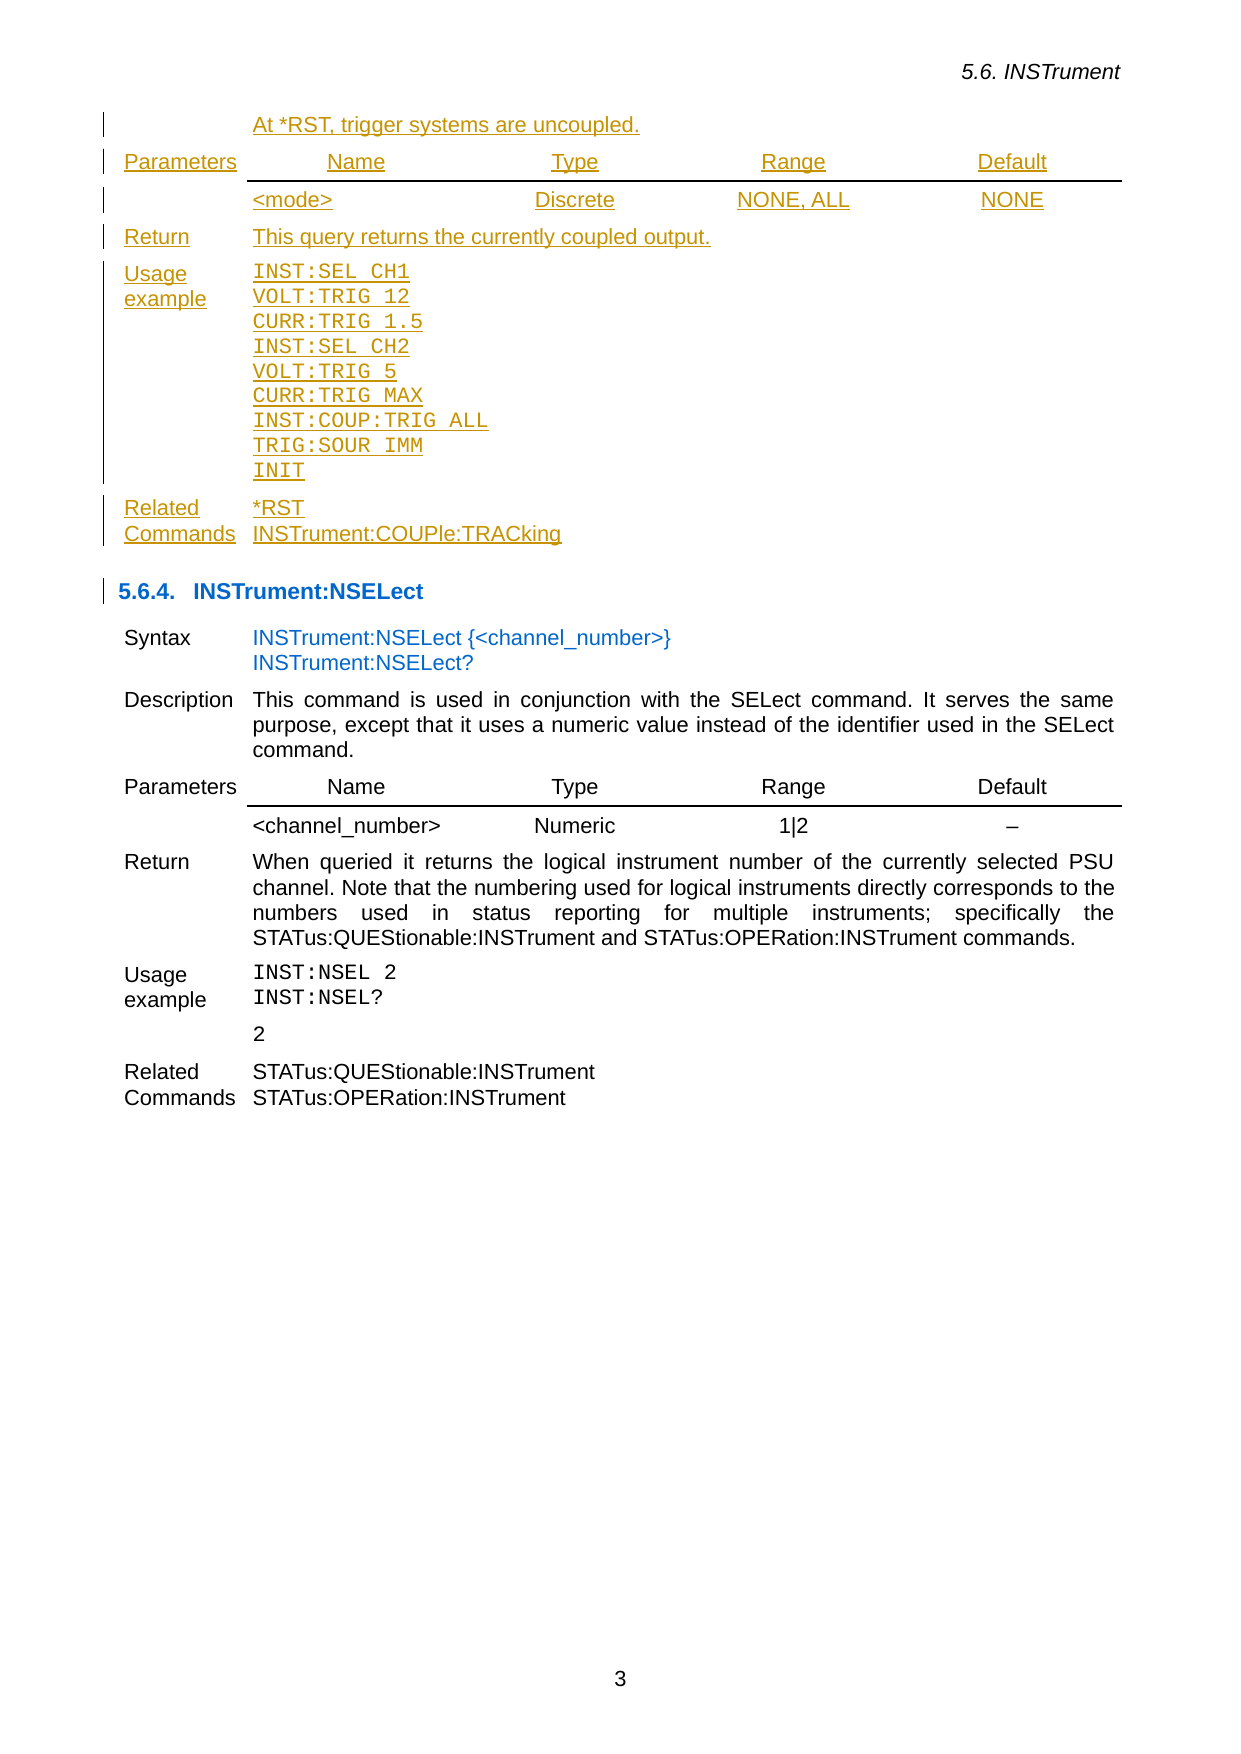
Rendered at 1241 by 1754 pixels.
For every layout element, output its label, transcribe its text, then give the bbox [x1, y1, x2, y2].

table_cell Type [465, 768, 684, 805]
table_cell Usage example [118, 255, 247, 489]
table_cell NONE, ALL [684, 182, 903, 218]
table_cell This query returns the currently coupled output. [247, 218, 1122, 255]
table_cell Name [247, 143, 465, 179]
table_cell INST:NSEL 2 INST:NSEL? 2 [247, 956, 1122, 1053]
table_cell At *RST, trigger systems are uncoupled. [247, 106, 1122, 143]
table_cell *RST INSTrument:COUPle:TRACking [247, 490, 1122, 551]
table_cell STATus:QUEStionable:INSTrument STATus:OPERation:INSTrument [247, 1054, 1122, 1115]
table_header INSTrument:NSELect {<channel_number>} INSTrument:NSELect? [247, 619, 1122, 681]
table_cell This command is used in conjunction with the SELect command. It serves the same purpose, except that it uses a numeric value instead of the identifier used in the SELect command. [247, 681, 1122, 768]
table_cell Parameters [118, 143, 247, 218]
table_cell Discrete [465, 182, 684, 218]
table_cell Related Commands [118, 1054, 247, 1115]
table_cell <mode> [247, 182, 465, 218]
table_cell Description [118, 681, 247, 768]
table_cell NONE [903, 182, 1122, 218]
table_cell – [903, 807, 1122, 843]
table_cell Usage example [118, 956, 247, 1053]
table_cell 1|2 [684, 807, 903, 843]
table_cell Default [903, 768, 1122, 805]
table_cell Parameters [118, 768, 247, 843]
table_cell Default [903, 143, 1122, 179]
table_cell Return [118, 218, 247, 255]
table_header Syntax [118, 619, 247, 681]
table_cell Related Commands [118, 490, 247, 551]
table_cell <channel_number> [247, 807, 465, 843]
table_cell Return [118, 844, 247, 956]
table_cell Range [684, 768, 903, 805]
table_cell INST:SEL CH1 VOLT:TRIG 12 CURR:TRIG 1.5 INST:SEL CH2 VOLT:TRIG 5 CURR:TRIG MAX INST:COUP:TRIG ALL TRIG:SOUR IMM INIT [247, 255, 1122, 489]
subtitle INSTrument:NSELect [118, 578, 1122, 604]
table_cell Type [465, 143, 684, 179]
table_cell [118, 106, 247, 143]
table_cell When queried it returns the logical instrument number of the currently selected PSU channel. Note that the numbering used for logical instruments directly corresponds to the numbers used in status reporting for multiple instruments; specifically the STATus:QUEStionable:INSTrument and STATus:OPERation:INSTrument commands. [247, 844, 1122, 956]
table_cell Range [684, 143, 903, 179]
table_cell Name [247, 768, 465, 805]
table_cell Numeric [465, 807, 684, 843]
